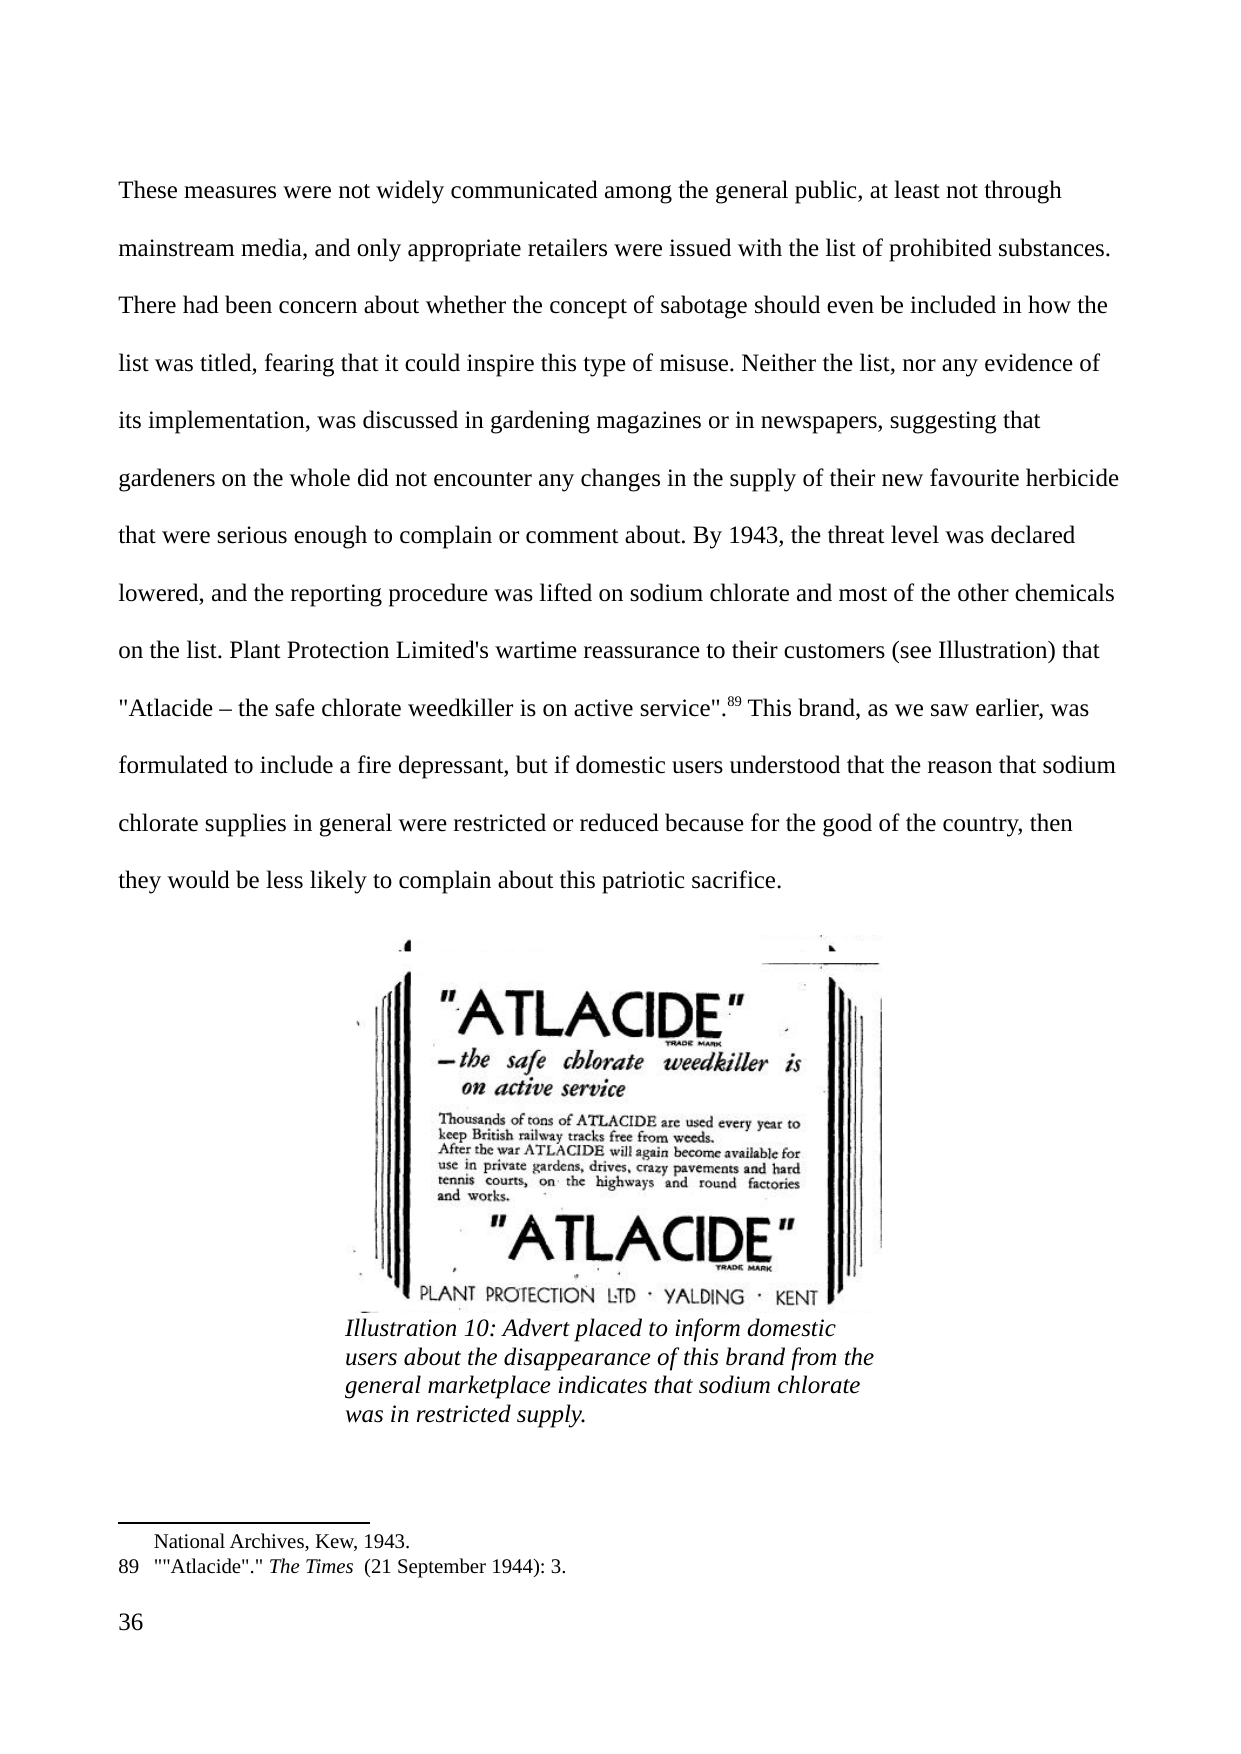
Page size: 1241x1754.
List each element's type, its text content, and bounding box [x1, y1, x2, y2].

text National Archives, Kew, 1943. [118, 1529, 1122, 1553]
text Illustration 10: Advert placed to inform domestic users about the disappearance of this brand from the general marketplace indicates that sodium chlorate was in restricted supply. [345, 1313, 896, 1428]
picture [344, 935, 896, 1313]
text ""Atlacide"." The Times (21 September 1944): 3. [118, 1553, 1122, 1578]
text These measures were not widely communicated among the general public, at least not through mainstream media, and only appropriate retailers were issued with the list of prohibited substances. There had been concern about whether the concept of sabotage should even be included in how the list was titled, fearing that it could inspire this type of misuse. Neither the list, nor any evidence of its implementation, was discussed in gardening magazines or in newspapers, suggesting that gardeners on the whole did not encounter any changes in the supply of their new favourite herbicide that were serious enough to complain or comment about. By 1943, the threat level was declared lowered, and the reporting procedure was lifted on sodium chlorate and most of the other chemicals on the list. Plant Protection Limited's wartime reassurance to their customers (see Illustration) that "Atlacide – the safe chlorate weedkiller is on active service". This brand, as we saw earlier, was formulated to include a fire depressant, but if domestic users understood that the reason that sodium chlorate supplies in general were restricted or reduced because for the good of the country, then they would be less likely to complain about this patriotic sacrifice. [118, 176, 1122, 894]
